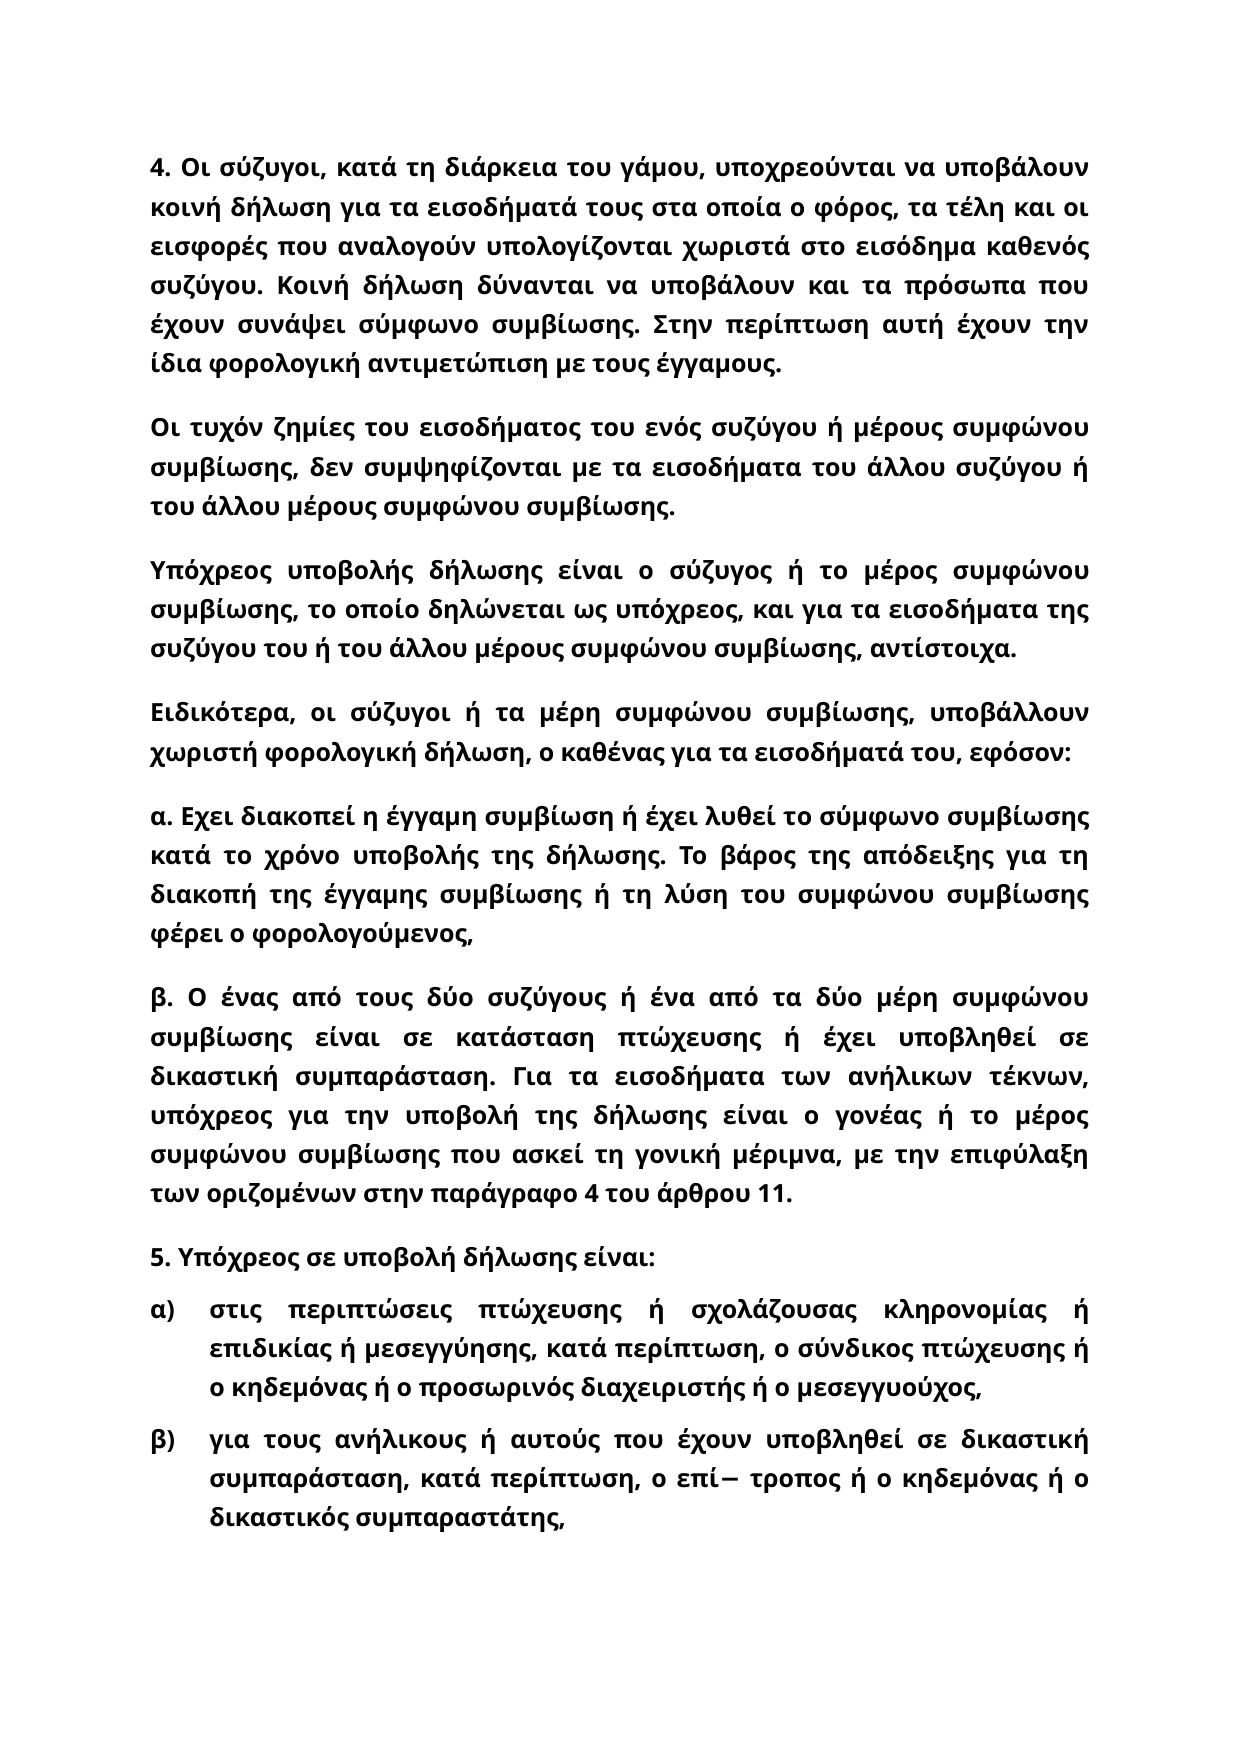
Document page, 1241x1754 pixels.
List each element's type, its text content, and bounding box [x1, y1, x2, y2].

text β. Ο ένας από τους δύο συζύγους ή ένα από τα δύο μέρη συμφώνου συμβίωσης είναι σε κατάσταση πτώχευσης ή έχει υποβληθεί σε δικαστική συμπαράσταση. Για τα εισοδήματα των ανήλικων τέκνων, υπόχρεος για την υποβολή της δήλωσης είναι ο γονέας ή το μέρος συμφώνου συμβίωσης που ασκεί τη γονική μέριμνα, με την επιφύλαξη των οριζομένων στην παράγραφο 4 του άρθρου 11. [150, 980, 1090, 1210]
list β) για τους ανήλικους ή αυτούς που έχουν υποβληθεί σε δικαστική συμπαράσταση, κατά περίπτωση, ο επί− τροπος ή ο κηδεμόνας ή ο δικαστικός συμπαραστάτης, [150, 1422, 1090, 1534]
text Οι τυχόν ζημίες του εισοδήματος του ενός συζύγου ή μέρους συμφώνου συμβίωσης, δεν συμψηφίζονται με τα εισοδήματα του άλλου συζύγου ή του άλλου μέρους συμφώνου συμβίωσης. [150, 410, 1090, 522]
text Υπόχρεος υποβολής δήλωσης είναι ο σύζυγος ή το μέρος συμφώνου συμβίωσης, το οποίο δηλώνεται ως υπόχρεος, και για τα εισοδήματα της συζύγου του ή του άλλου μέρους συμφώνου συμβίωσης, αντίστοιχα. [150, 552, 1090, 665]
text α. Εχει διακοπεί η έγγαμη συμβίωση ή έχει λυθεί το σύμφωνο συμβίωσης κατά το χρόνο υποβολής της δήλωσης. Το βάρος της απόδειξης για τη διακοπή της έγγαμης συμβίωσης ή τη λύση του συμφώνου συμβίωσης φέρει ο φορολογούμενος, [150, 798, 1090, 950]
text Ειδικότερα, οι σύζυγοι ή τα μέρη συμφώνου συμβίωσης, υποβάλλουν χωριστή φορολογική δήλωση, ο καθένας για τα εισοδήματά του, εφόσον: [150, 695, 1090, 768]
text 4. Οι σύζυγοι, κατά τη διάρκεια του γάμου, υποχρεούνται να υποβάλουν κοινή δήλωση για τα εισοδήματά τους στα οποία ο φόρος, τα τέλη και οι εισφορές που αναλογούν υπολογίζονται χωριστά στο εισόδημα καθενός συζύγου. Κοινή δήλωση δύνανται να υποβάλουν και τα πρόσωπα που έχουν συνάψει σύμφωνο συμβίωσης. Στην περίπτωση αυτή έχουν την ίδια φορολογική αντιμετώπιση με τους έγγαμους. [150, 150, 1090, 380]
text 5. Υπόχρεος σε υποβολή δήλωσης είναι: [150, 1240, 1090, 1274]
list α) στις περιπτώσεις πτώχευσης ή σχολάζουσας κληρονομίας ή επιδικίας ή μεσεγγύησης, κατά περίπτωση, ο σύνδικος πτώχευσης ή ο κηδεμόνας ή ο προσωρινός διαχειριστής ή ο μεσεγγυούχος, [150, 1292, 1090, 1404]
